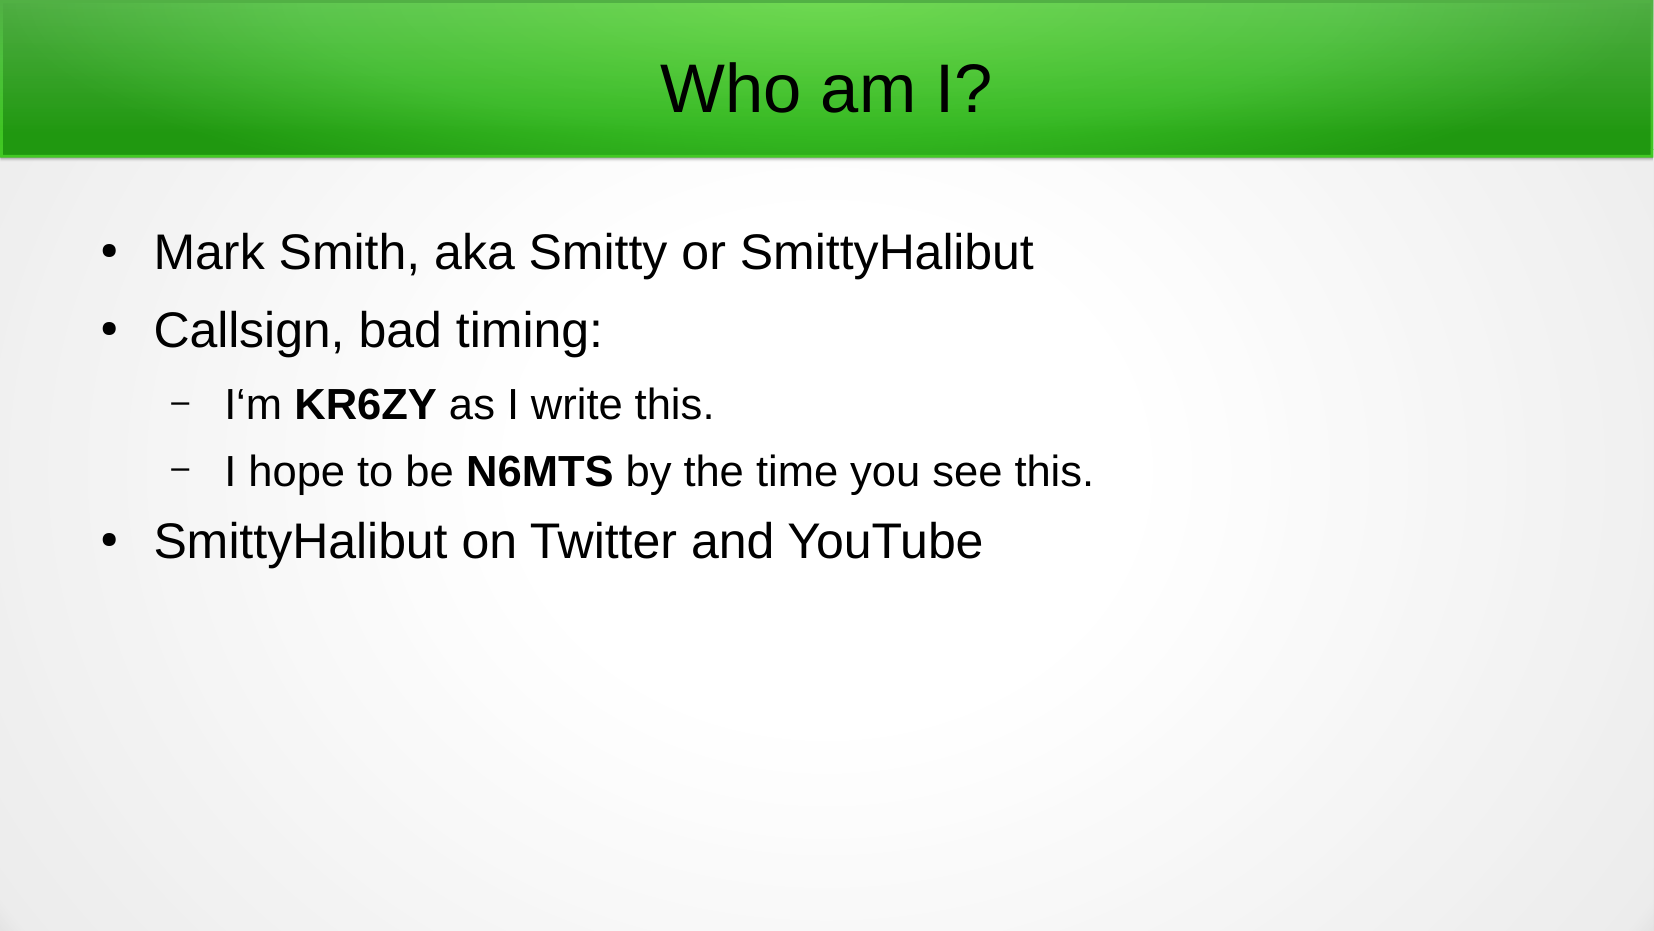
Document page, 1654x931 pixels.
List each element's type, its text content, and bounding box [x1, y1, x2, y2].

list Mark Smith, aka Smitty or SmittyHalibut Callsign, bad timing: I‘m KR6ZY as I write this. I hope to be N6MTS by the time you see this. SmittyHalibut on Twitter and YouTube [82, 224, 1571, 764]
title Who am I? [82, 35, 1571, 142]
